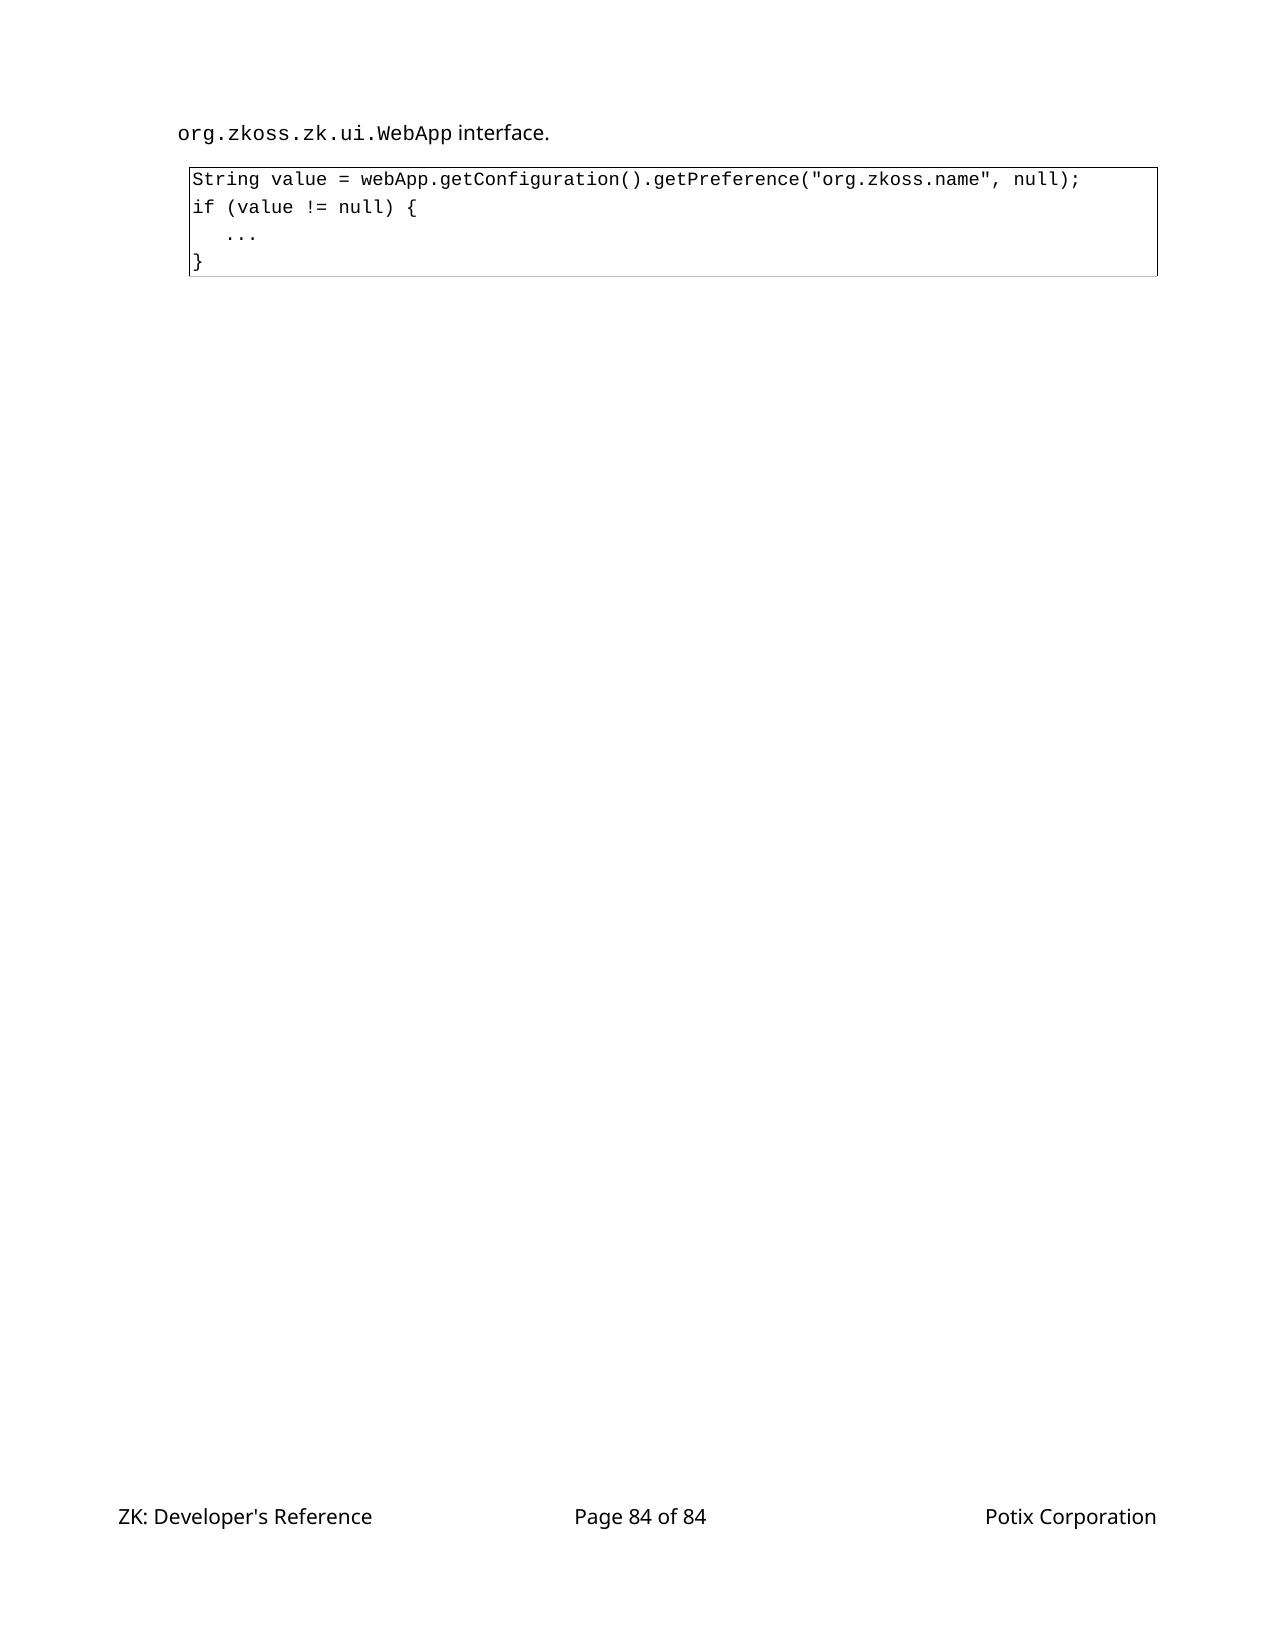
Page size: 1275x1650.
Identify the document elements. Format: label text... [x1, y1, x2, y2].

text org.zkoss.zk.ui.WebApp interface. [177, 118, 1157, 147]
text ... [190, 222, 1157, 246]
text if (value != null) { [190, 194, 1157, 219]
text } [190, 249, 1157, 276]
text String value = webApp.getConfiguration().getPreference("org.zkoss.name", null); [190, 168, 1157, 192]
